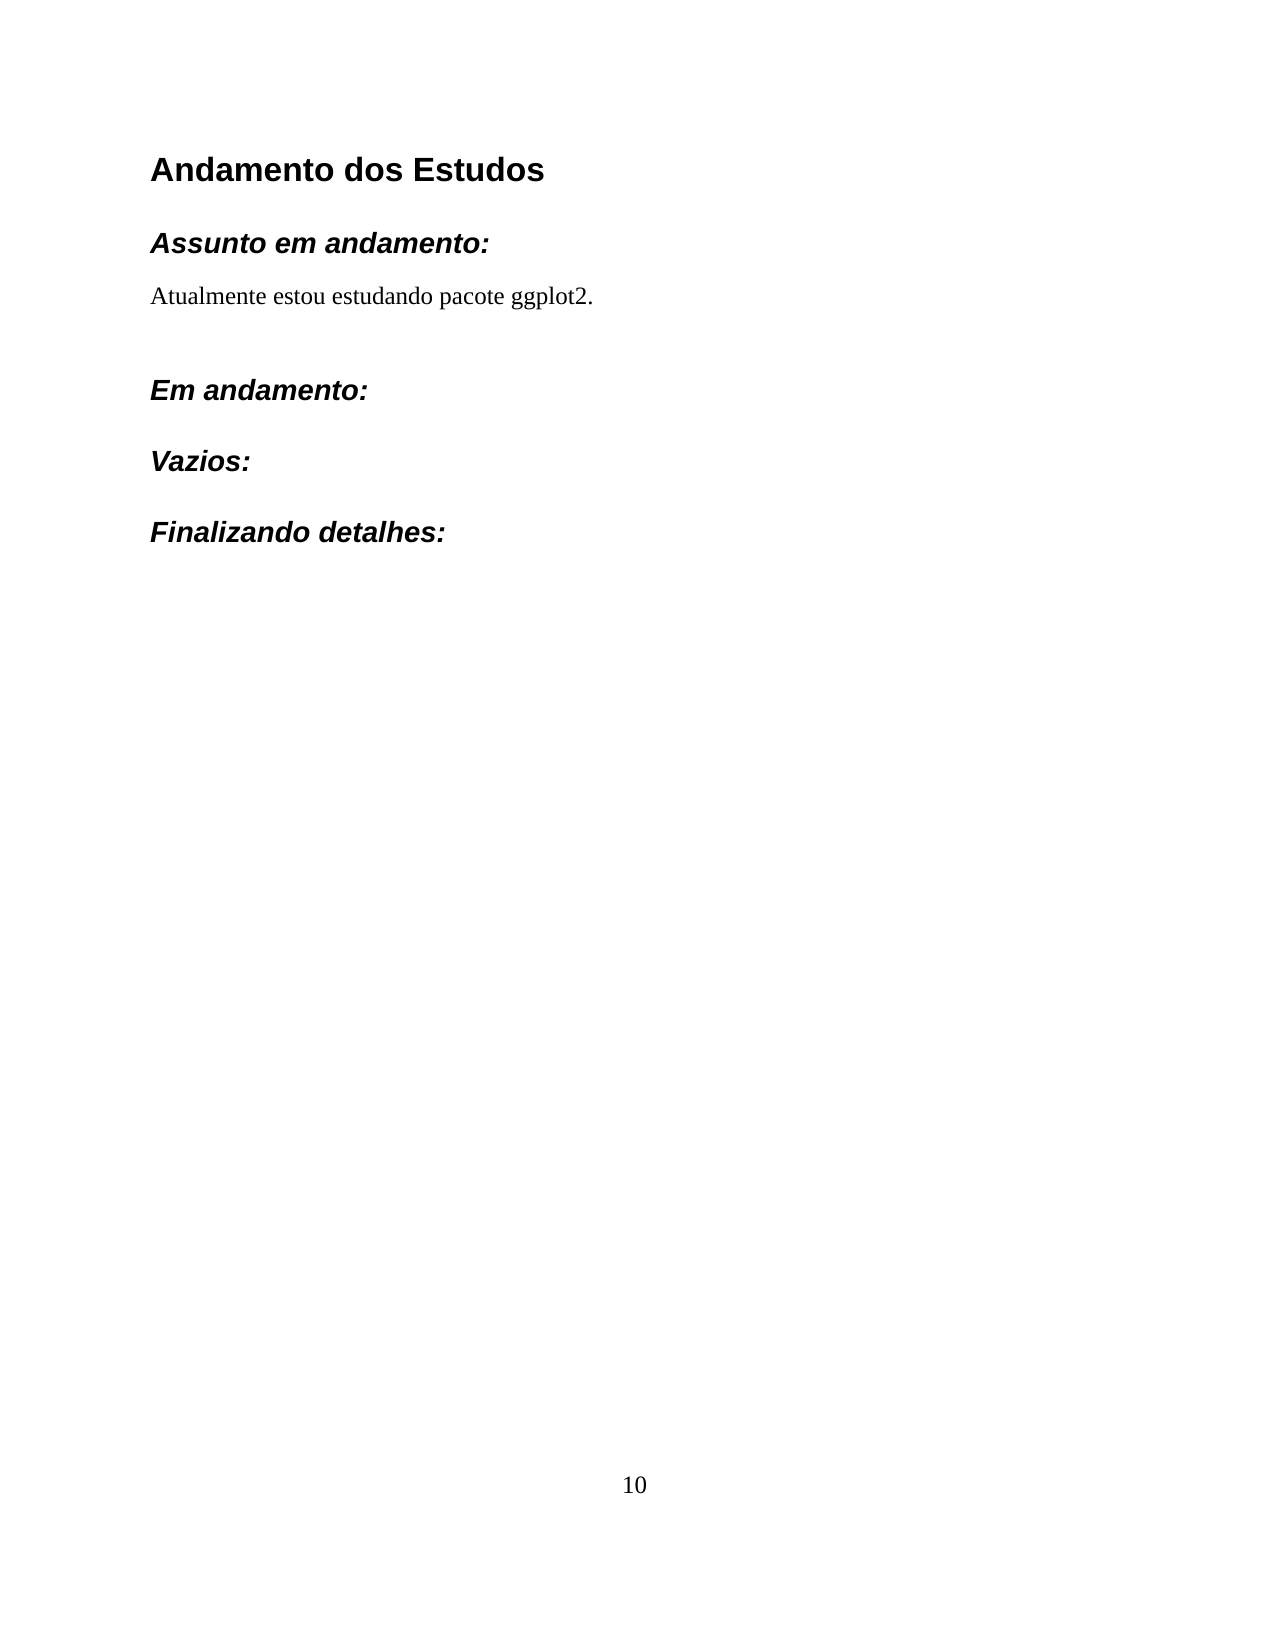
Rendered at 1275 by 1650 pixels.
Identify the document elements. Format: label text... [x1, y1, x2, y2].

subtitle Finalizando detalhes: [150, 515, 1125, 548]
subtitle Vazios: [150, 444, 1125, 477]
text Atualmente estou estudando pacote ggplot2. [150, 281, 1125, 339]
subtitle Andamento dos Estudos [150, 150, 1125, 189]
subtitle Em andamento: [150, 373, 1125, 406]
subtitle Assunto em andamento: [150, 226, 1125, 260]
